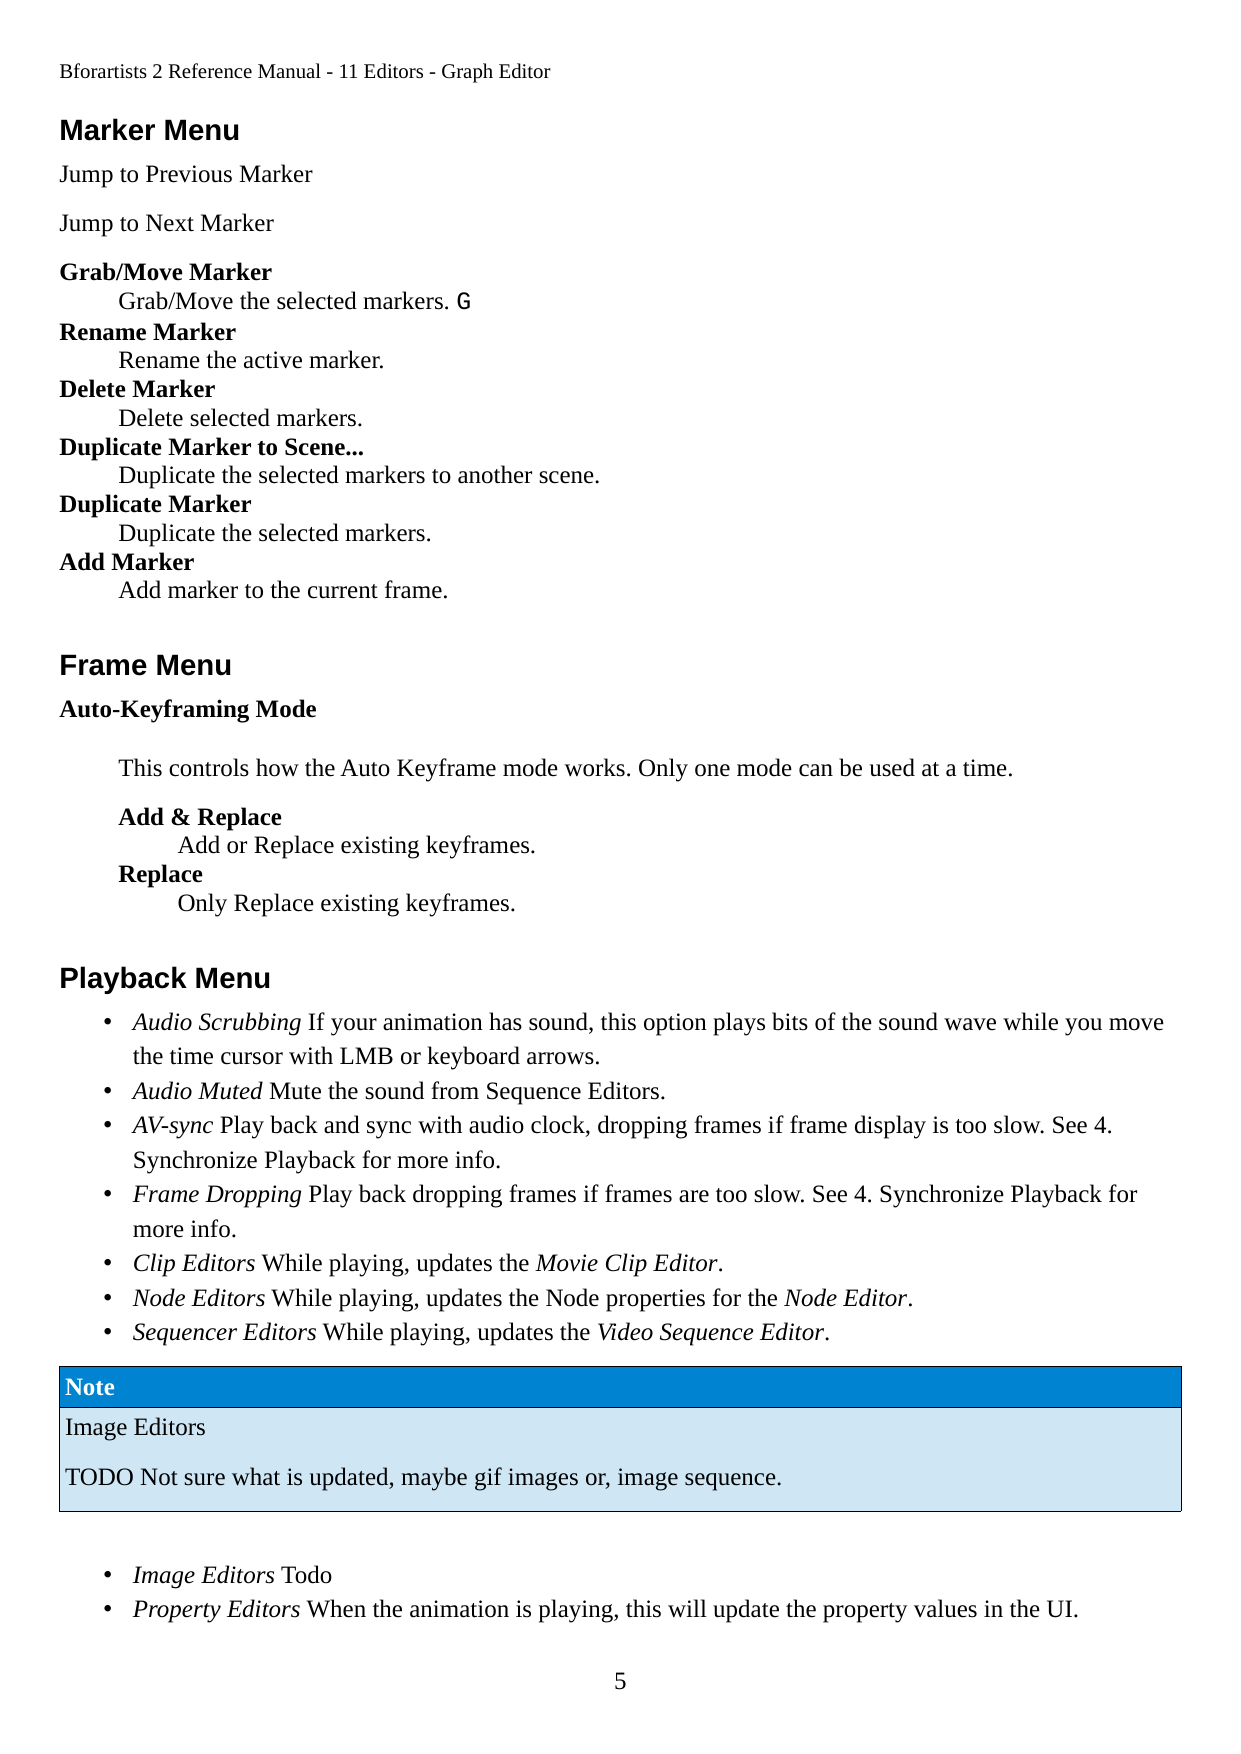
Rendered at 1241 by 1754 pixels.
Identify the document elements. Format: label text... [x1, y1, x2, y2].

list Add or Replace existing keyframes. [177, 830, 1181, 859]
subtitle Duplicate Marker to Scene... [59, 432, 1181, 460]
list Property Editors When the animation is playing, this will update the property values in the UI. [103, 1594, 1181, 1623]
list Audio Muted Mute the sound from Sequence Editors. [103, 1076, 1181, 1105]
subtitle Frame Menu [59, 648, 1181, 682]
subtitle Rename Marker [59, 317, 1181, 345]
list Duplicate the selected markers to another scene. [118, 460, 1181, 489]
list Sequencer Editors While playing, updates the Video Sequence Editor. [103, 1317, 1181, 1346]
subtitle Add & Replace [118, 802, 1181, 830]
list Duplicate the selected markers. [118, 518, 1181, 547]
list Clip Editors While playing, updates the Movie Clip Editor. [103, 1248, 1181, 1277]
subtitle Add Marker [59, 547, 1181, 575]
list Rename the active marker. [118, 345, 1181, 374]
subtitle Duplicate Marker [59, 489, 1181, 518]
subtitle Grab/Move Marker [59, 257, 1181, 286]
subtitle Marker Menu [59, 113, 1181, 146]
list Grab/Move the selected markers. G [118, 286, 1181, 317]
text Jump to Previous Marker [59, 159, 1181, 188]
list Frame Dropping Play back dropping frames if frames are too slow. See 4. Synchronize Playback for more info. [103, 1179, 1181, 1243]
list Delete selected markers. [118, 403, 1181, 432]
list Only Replace existing keyframes. [177, 888, 1181, 917]
list Add marker to the current frame. [118, 575, 1181, 604]
table_header Note [60, 1367, 1181, 1407]
list Audio Scrubbing If your animation has sound, this option plays bits of the sound wave while you move the time cursor with LMB or keyboard arrows. [103, 1007, 1181, 1070]
subtitle Auto-Keyframing Mode [59, 694, 1181, 723]
list Image Editors Todo [103, 1560, 1181, 1588]
subtitle Replace [118, 859, 1181, 888]
subtitle Playback Menu [59, 961, 1181, 994]
table_cell Image Editors TODO Not sure what is updated, maybe gif images or, image sequence. [60, 1408, 1181, 1511]
list Node Editors While playing, updates the Node properties for the Node Editor. [103, 1283, 1181, 1312]
text Jump to Next Marker [59, 208, 1181, 237]
subtitle Delete Marker [59, 374, 1181, 403]
text This controls how the Auto Keyframe mode works. Only one mode can be used at a time. [118, 753, 1181, 781]
list AV-sync Play back and sync with audio clock, dropping frames if frame display is too slow. See 4. Synchronize Playback for more info. [103, 1110, 1181, 1174]
